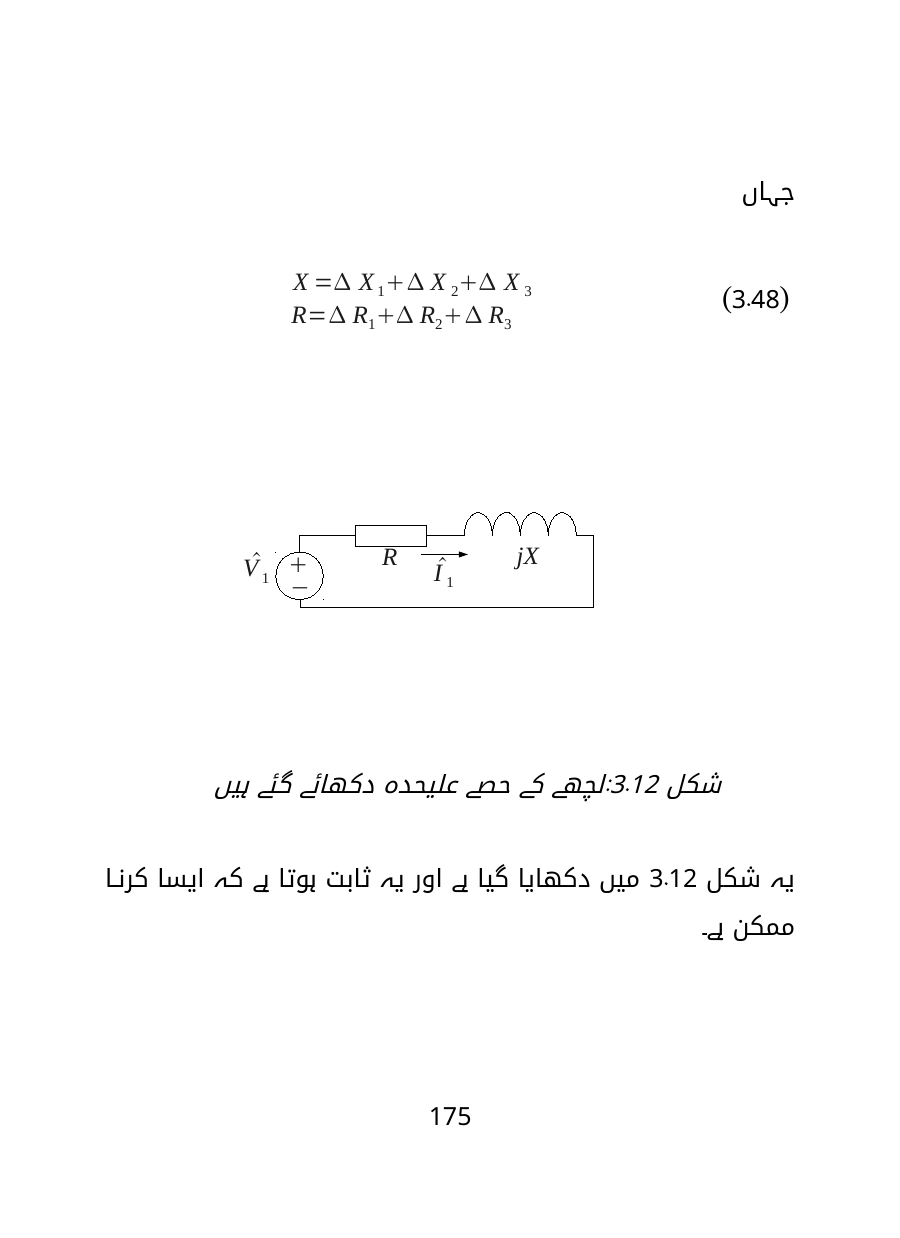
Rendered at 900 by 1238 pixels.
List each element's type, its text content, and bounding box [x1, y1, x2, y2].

table_header (3.48) [708, 262, 795, 350]
text شکل 3.12:لچھے کے حصے علیحدہ دکھائے گئے ہیں [179, 409, 721, 809]
text یہ شکل 3.12 میں دکھایا گیا ہے اور یہ ثابت ہوتا ہے کہ ایسا کرنا ممکن ہے۔ [105, 856, 795, 951]
table_header [105, 262, 708, 350]
text جہاں [105, 168, 795, 216]
